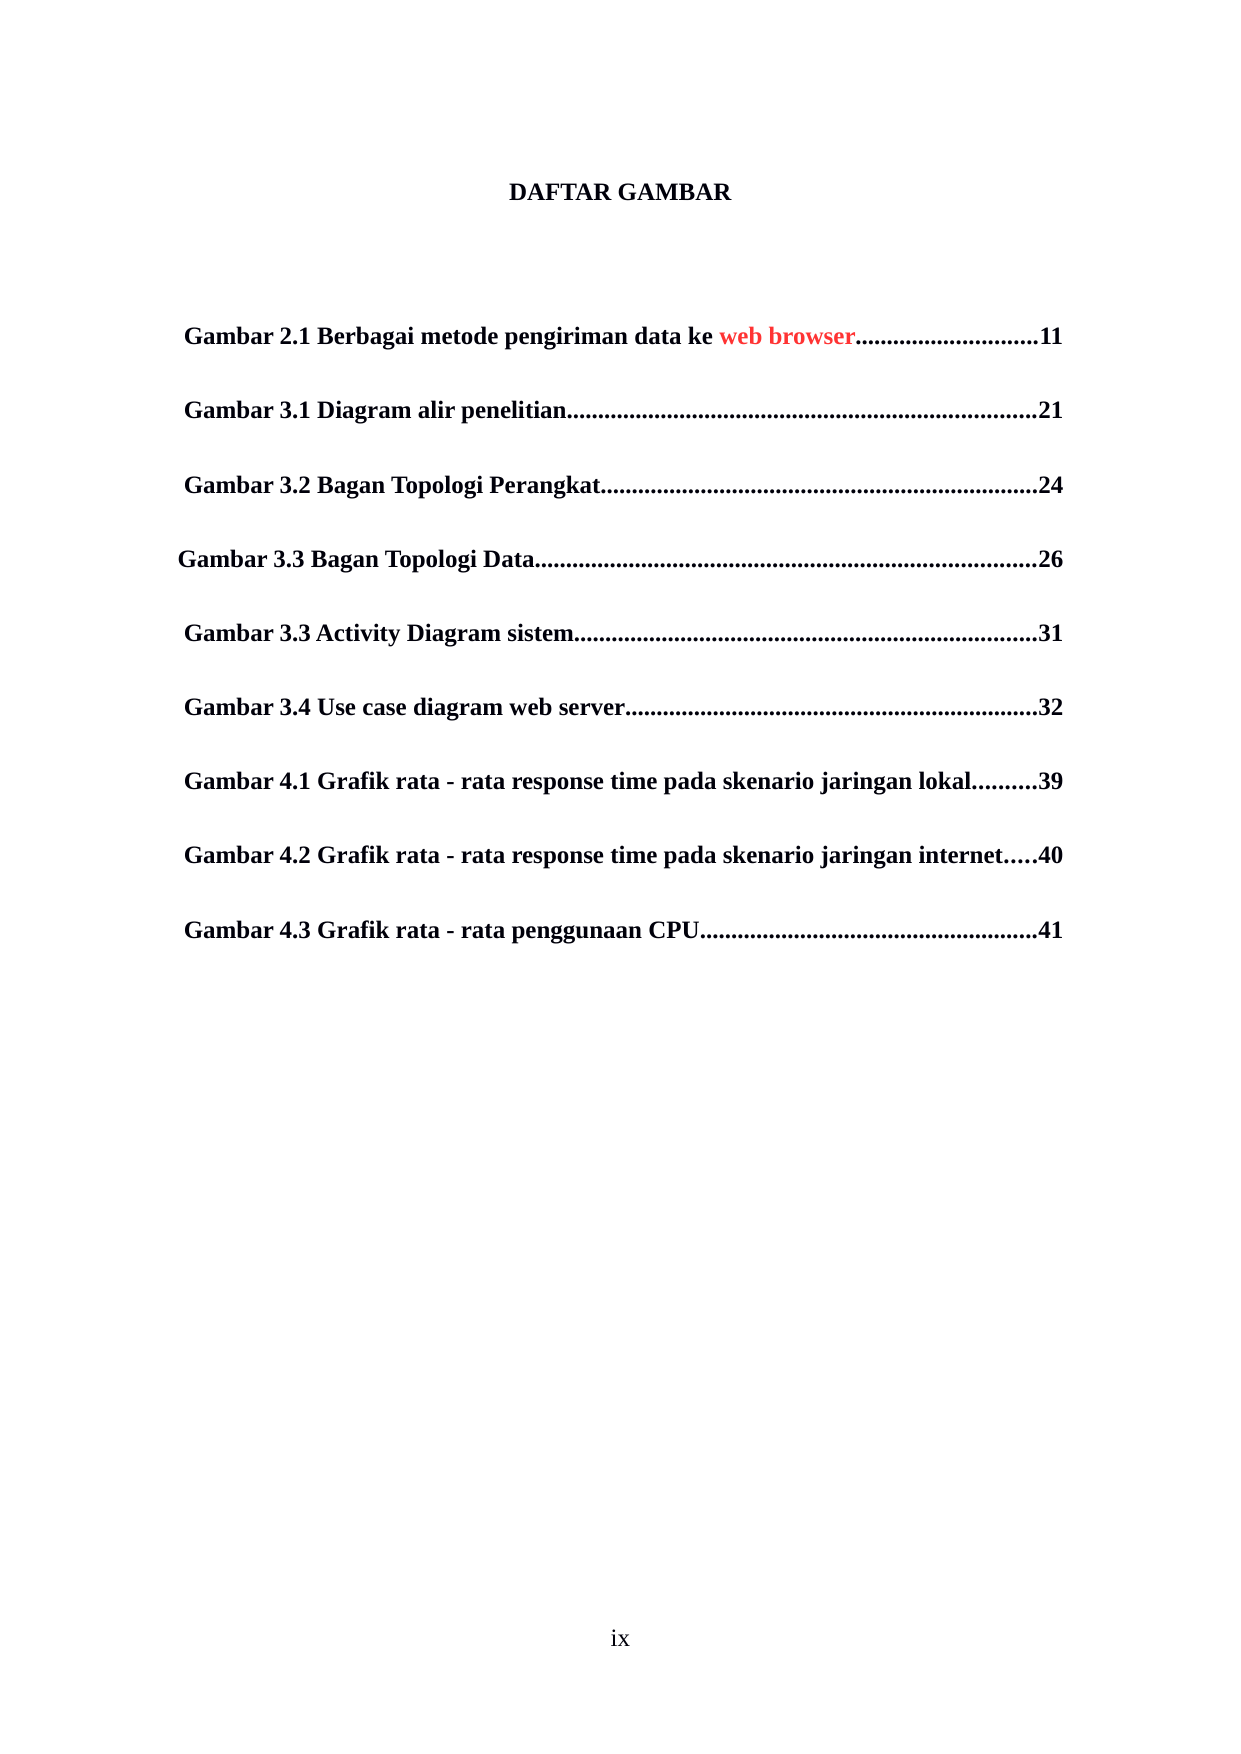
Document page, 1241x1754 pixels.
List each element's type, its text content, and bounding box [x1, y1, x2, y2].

text Gambar 3.3 Bagan Topologi Data 26 [177, 544, 1063, 573]
subtitle DAFTAR GAMBAR [177, 177, 1063, 206]
text Gambar 3.3 Activity Diagram sistem 31 [177, 618, 1063, 647]
text Gambar 4.2 Grafik rata - rata response time pada skenario jaringan internet 40 [177, 841, 1063, 869]
text Gambar 3.4 Use case diagram web server 32 [177, 692, 1063, 721]
text Gambar 4.3 Grafik rata - rata penggunaan CPU 41 [177, 915, 1063, 943]
text Gambar 3.1 Diagram alir penelitian 21 [177, 396, 1063, 424]
text Gambar 2.1 Berbagai metode pengiriman data ke web browser 11 [177, 321, 1063, 350]
text Gambar 4.1 Grafik rata - rata response time pada skenario jaringan lokal 39 [177, 766, 1063, 795]
text Gambar 3.2 Bagan Topologi Perangkat 24 [177, 470, 1063, 498]
